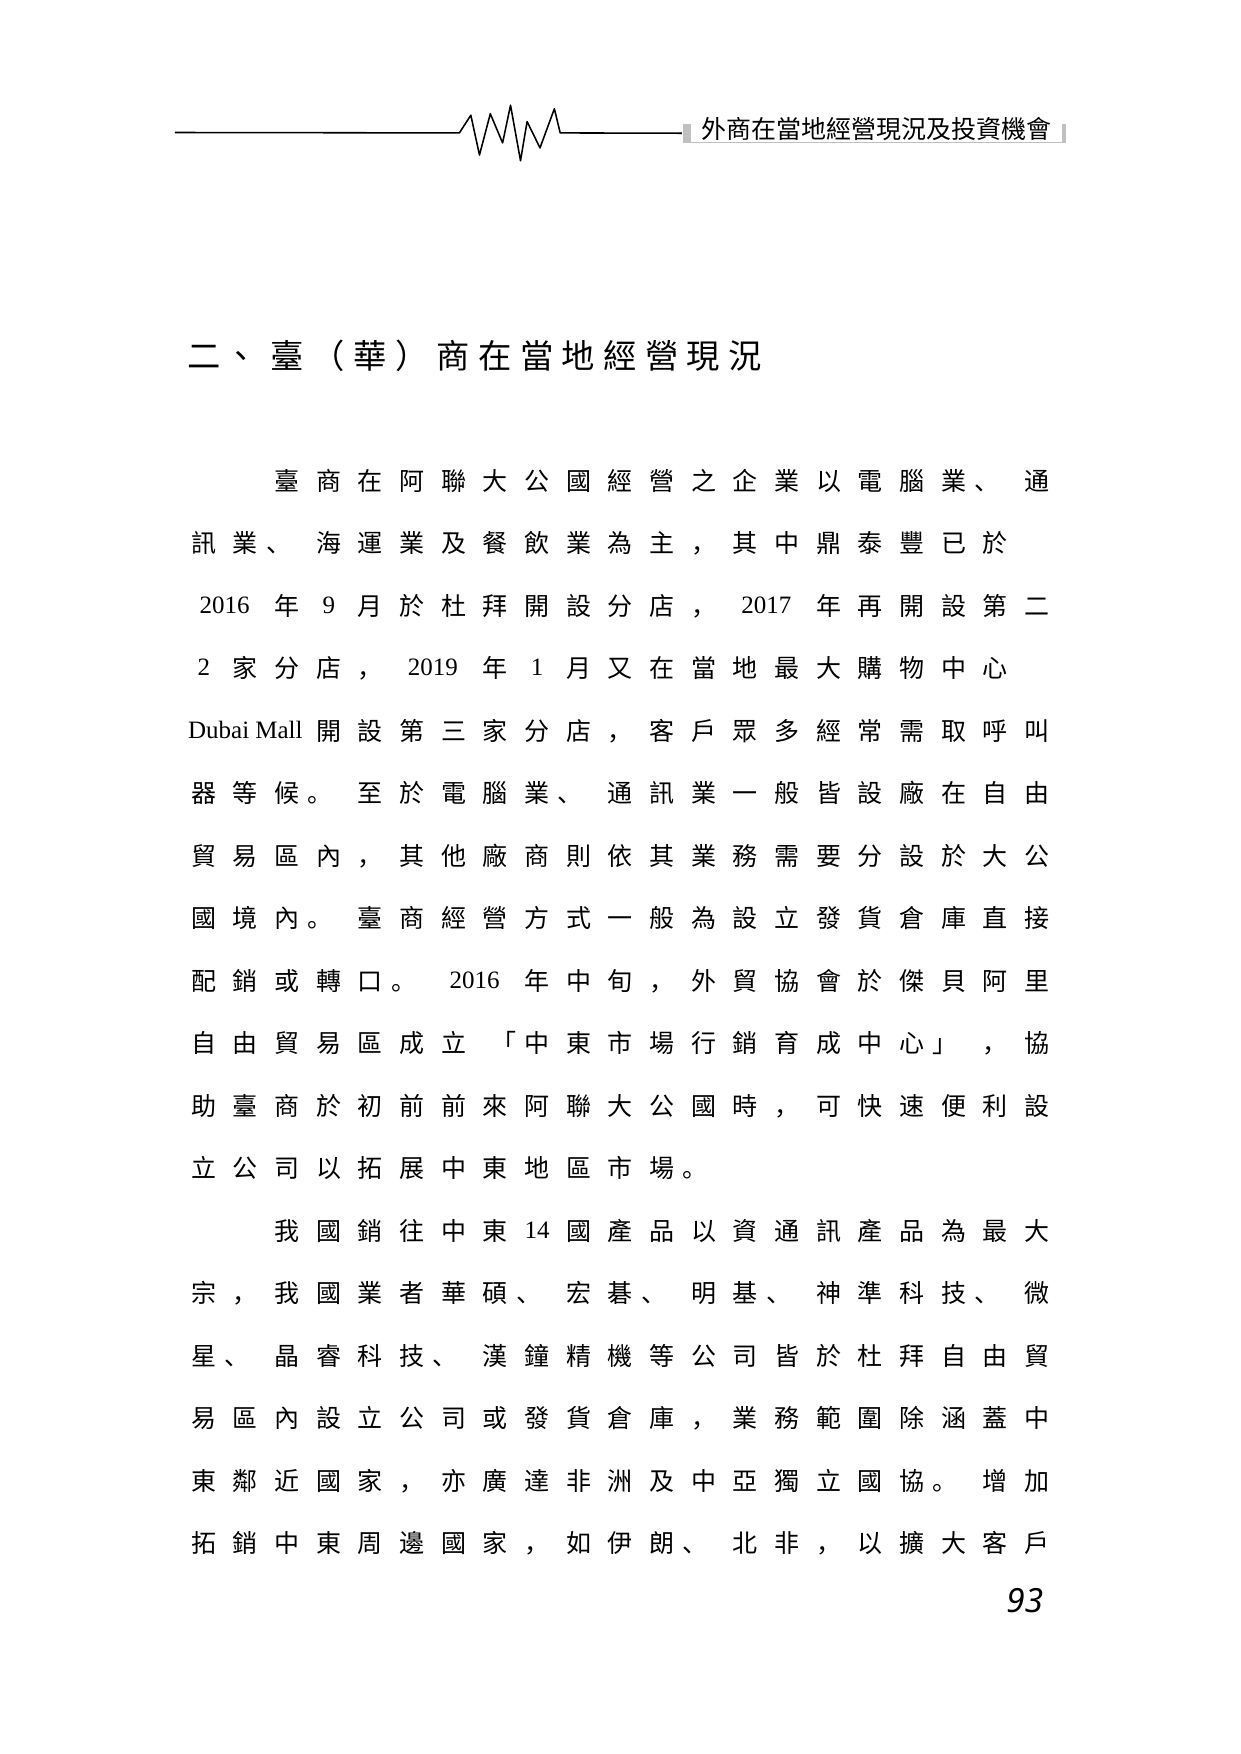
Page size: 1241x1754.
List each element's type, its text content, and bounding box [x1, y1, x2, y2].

text 我國銷往中東14國產品以資通訊產品為最大宗，我國業者華碩、宏碁、明基、神準科技、微星、晶睿科技、漢鐘精機等公司皆於杜拜自由貿易區內設立公司或發貨倉庫，業務範圍除涵蓋中東鄰近國家，亦廣達非洲及中亞獨立國協。增加拓銷中東周邊國家，如伊朗、北非，以擴大客戶 [183, 1188, 1058, 1563]
text 臺商在阿聯大公國經營之企業以電腦業、通訊業、海運業及餐飲業為主，其中鼎泰豐已於2016年9月於杜拜開設分店，2017年再開設第二2家分店，2019年1月又在當地最大購物中心Dubai Mall開設第三家分店，客戶眾多經常需取呼叫器等候。至於電腦業、通訊業一般皆設廠在自由貿易區內，其他廠商則依其業務需要分設於大公國境內。臺商經營方式一般為設立發貨倉庫直接配銷或轉口。2016年中旬，外貿協會於傑貝阿里自由貿易區成立「中東市場行銷育成中心」，協助臺商於初前前來阿聯大公國時，可快速便利設立公司以拓展中東地區市場。 [183, 438, 1058, 1188]
text 二、臺（華）商在當地經營現況 [183, 313, 1058, 375]
